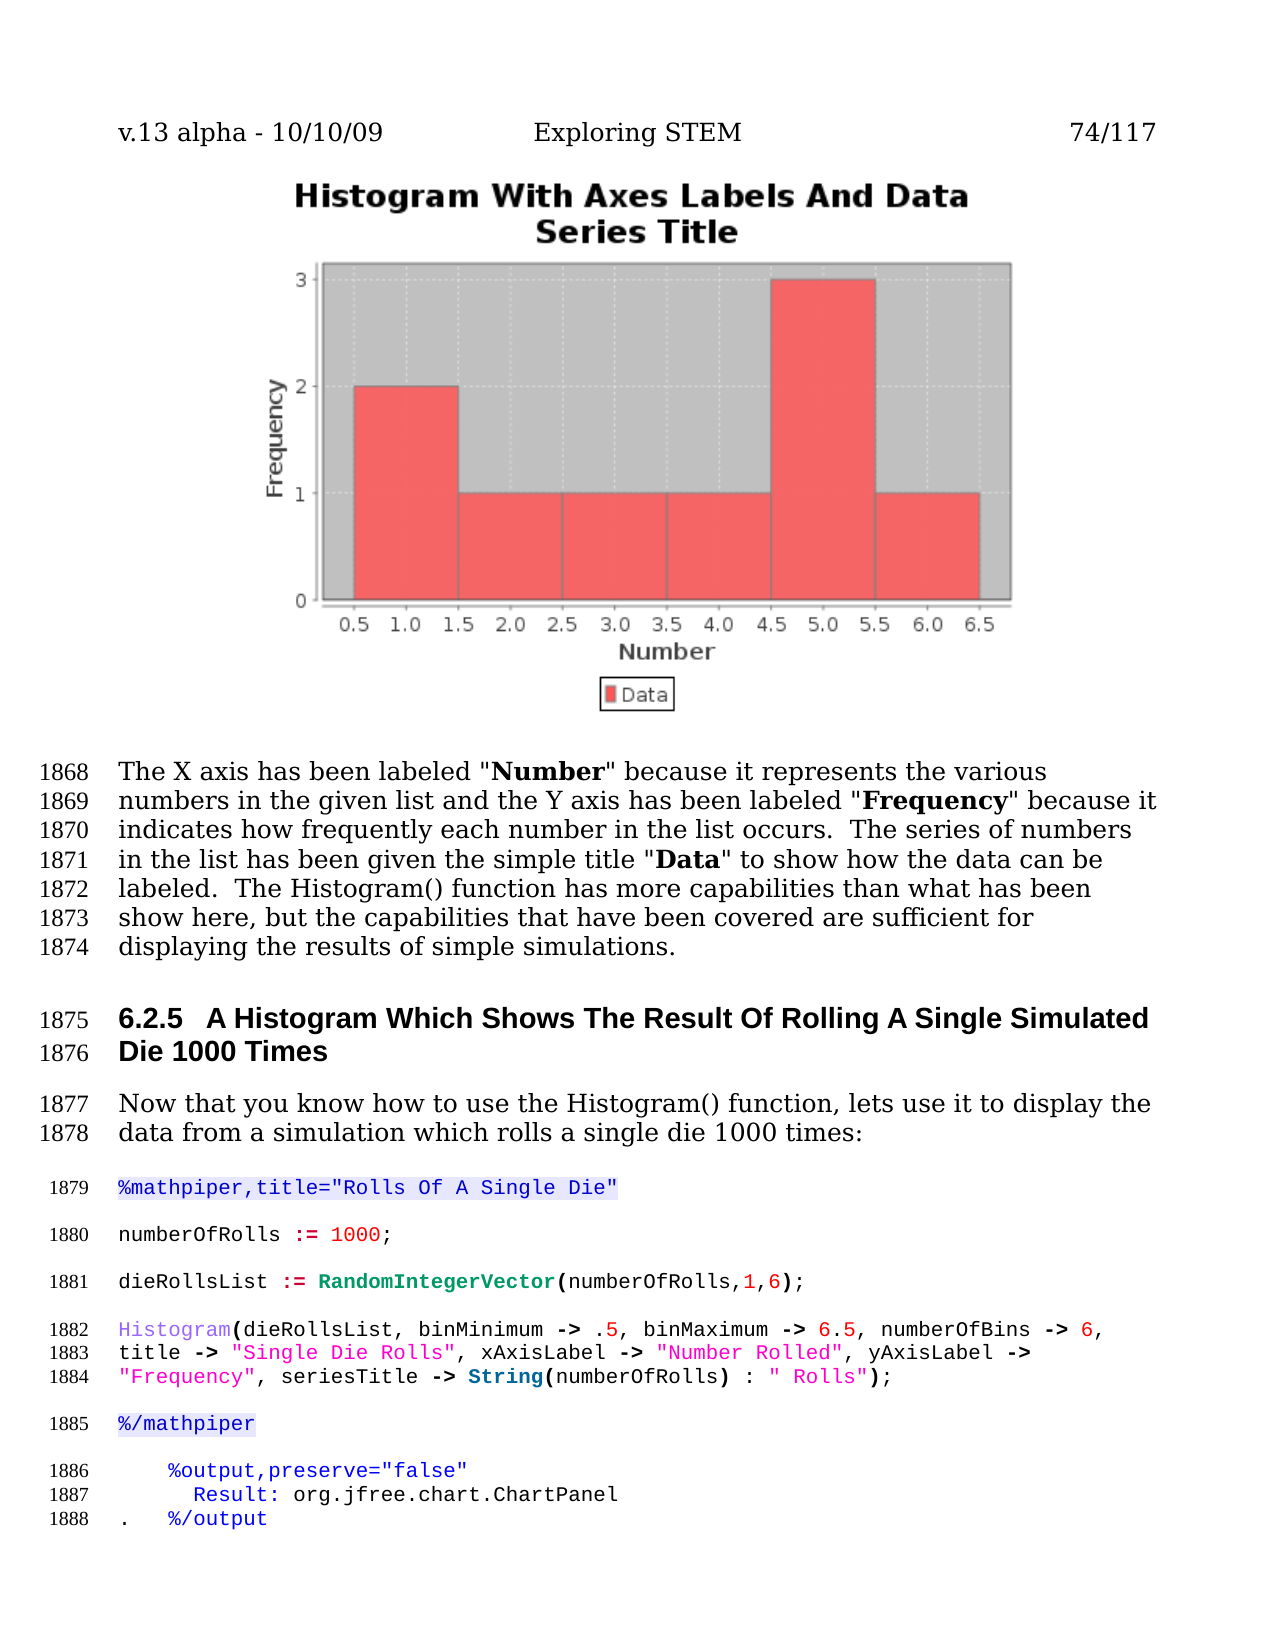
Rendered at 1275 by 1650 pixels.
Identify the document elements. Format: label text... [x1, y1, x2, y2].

text %/mathpiper [118, 1413, 1157, 1437]
text dieRollsList := RandomIntegerVector(numberOfRolls,1,6); [118, 1271, 1157, 1295]
text Result: org.jfree.chart.ChartPanel [118, 1484, 1157, 1508]
picture [245, 176, 1030, 713]
text Now that you know how to use the Histogram() function, lets use it to display the data from a simulation which rolls a single die 1000 times: [118, 1089, 1157, 1147]
text %output,preserve="false" [118, 1461, 1157, 1484]
text numberOfRolls := 1000; [118, 1224, 1157, 1248]
text Histogram(dieRollsList, binMinimum -> .5, binMaximum -> 6.5, numberOfBins -> 6, title -> "Single Die Rolls", xAxisLabel -> "Number Rolled", yAxisLabel -> "Frequency", seriesTitle -> String(numberOfRolls) : " Rolls"); [118, 1319, 1157, 1389]
text . %/output [118, 1508, 1157, 1531]
text The X axis has been labeled "Number" because it represents the various numbers in the given list and the Y axis has been labeled "Frequency" because it indicates how frequently each number in the list occurs. The series of numbers in the list has been given the simple title "Data" to show how the data can be labeled. The Histogram() function has more capabilities than what has been show here, but the capabilities that have been covered are sufficient for displaying the results of simple simulations. [118, 757, 1157, 962]
subtitle A Histogram Which Shows The Result Of Rolling A Single Simulated Die 1000 Times [118, 1001, 1157, 1068]
text %mathpiper,title="Rolls Of A Single Die" [118, 1177, 1157, 1200]
